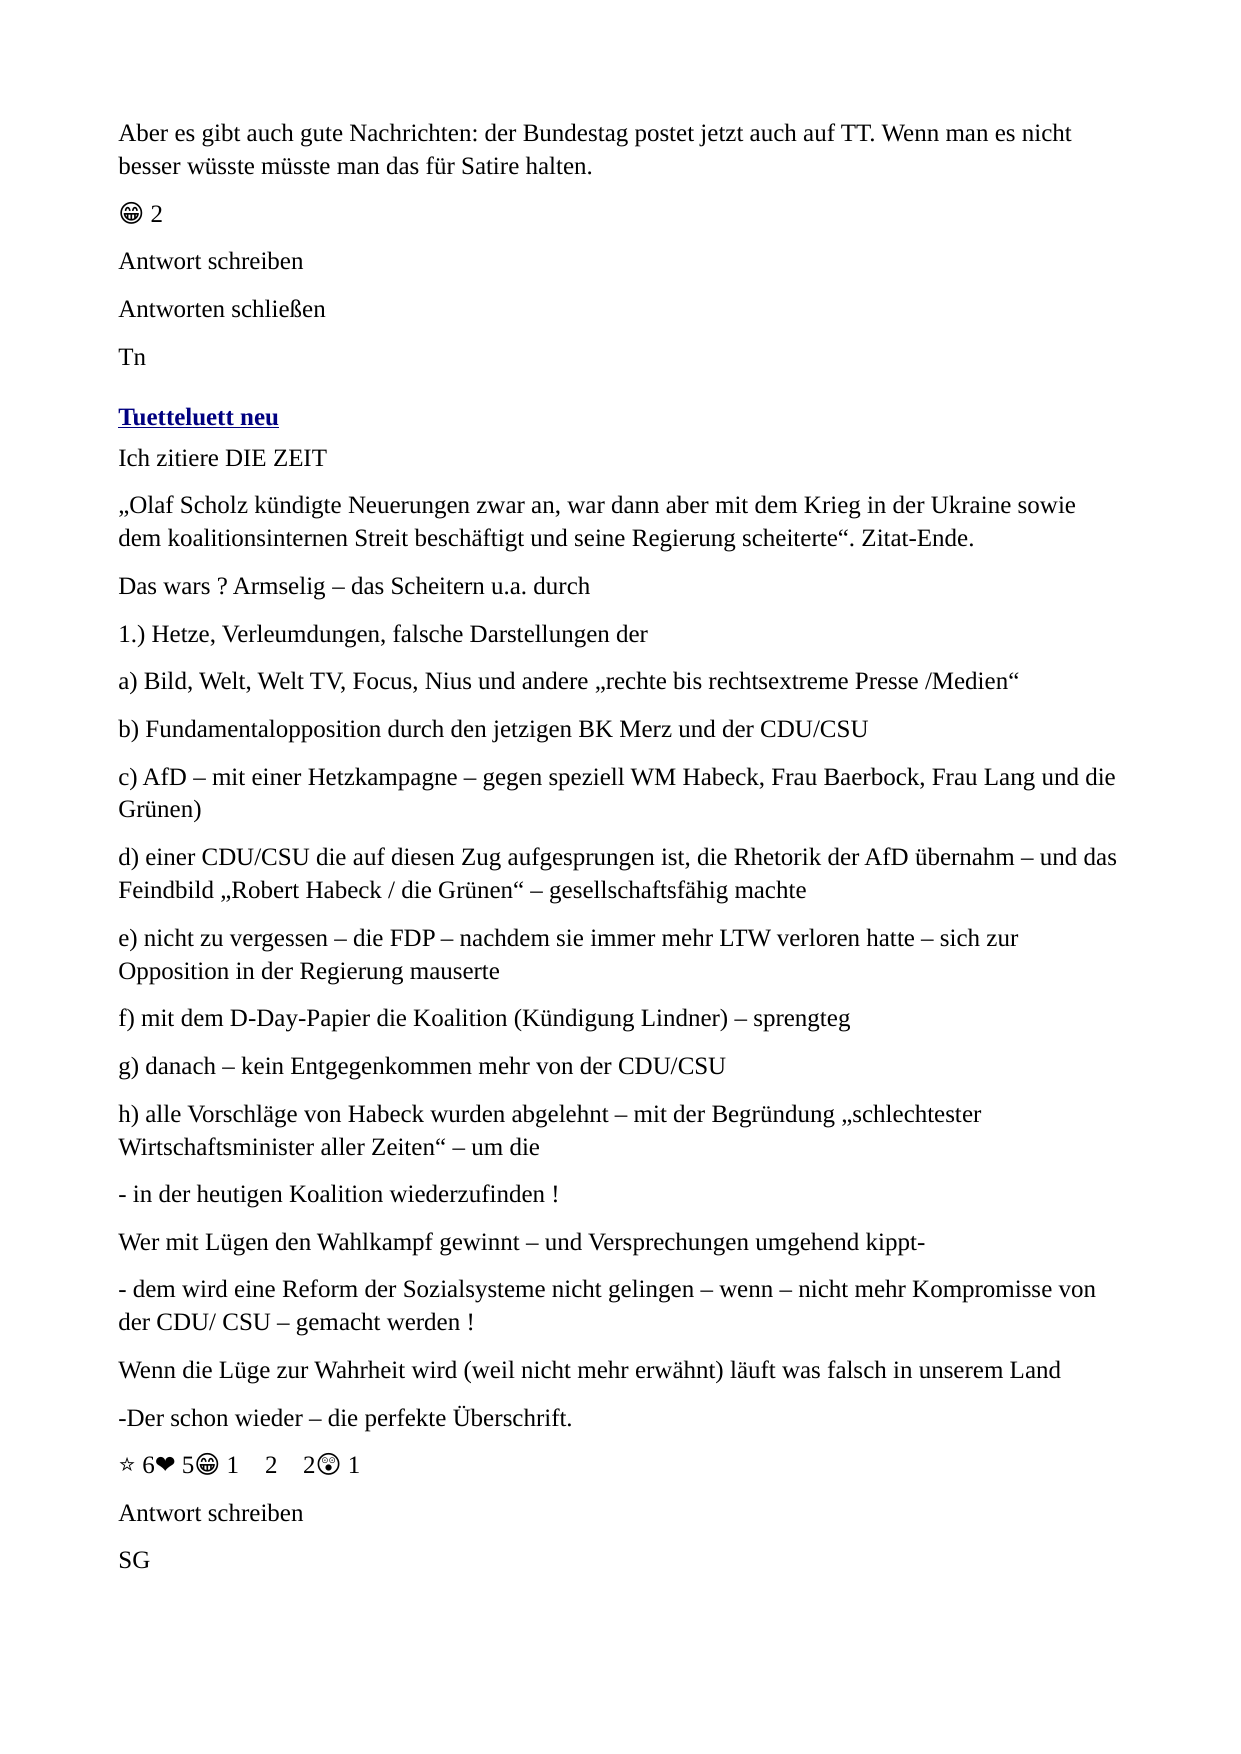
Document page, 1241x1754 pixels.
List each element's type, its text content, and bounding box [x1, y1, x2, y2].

text Antwort schreiben [118, 1498, 1122, 1527]
text „Olaf Scholz kündigte Neuerungen zwar an, war dann aber mit dem Krieg in der Ukraine sowie dem koalitionsinternen Streit beschäftigt und seine Regierung scheiterte“. Zitat-Ende. [118, 491, 1122, 552]
text SG [118, 1546, 1122, 1574]
text Wenn die Lüge zur Wahrheit wird (weil nicht mehr erwähnt) läuft was falsch in unserem Land [118, 1355, 1122, 1384]
subtitle Tuetteluett neu [118, 402, 1122, 430]
text Aber es gibt auch gute Nachrichten: der Bundestag postet jetzt auch auf TT. Wenn man es nicht besser wüsste müsste man das für Satire halten. [118, 118, 1122, 180]
text 😁 2 [118, 199, 1122, 227]
text Antworten schließen [118, 294, 1122, 323]
text Wer mit Lügen den Wahlkampf gewinnt – und Versprechungen umgehend kippt- [118, 1227, 1122, 1256]
text d) einer CDU/CSU die auf diesen Zug aufgesprungen ist, die Rhetorik der AfD übernahm – und das Feindbild „Robert Habeck / die Grünen“ – gesellschaftsfähig machte [118, 842, 1122, 904]
text f) mit dem D-Day-Papier die Koalition (Kündigung Lindner) – sprengteg [118, 1003, 1122, 1032]
text 1.) Hetze, Verleumdungen, falsche Darstellungen der [118, 619, 1122, 647]
text Antwort schreiben [118, 246, 1122, 275]
text b) Fundamentalopposition durch den jetzigen BK Merz und der CDU/CSU [118, 714, 1122, 743]
text -Der schon wieder – die perfekte Überschrift. [118, 1403, 1122, 1431]
text Das wars ? Armselig – das Scheitern u.a. durch [118, 571, 1122, 600]
text a) Bild, Welt, Welt TV, Focus, Nius und andere „rechte bis rechtsextreme Presse /Medien“ [118, 666, 1122, 695]
text ⭐️ 6❤️ 5😁 1🙁 2🤨 2😲 1 [118, 1450, 1122, 1479]
text c) AfD – mit einer Hetzkampagne – gegen speziell WM Habeck, Frau Baerbock, Frau Lang und die Grünen) [118, 762, 1122, 823]
text - in der heutigen Koalition wiederzufinden ! [118, 1179, 1122, 1208]
text h) alle Vorschläge von Habeck wurden abgelehnt – mit der Begründung „schlechtester Wirtschaftsminister aller Zeiten“ – um die [118, 1099, 1122, 1160]
text - dem wird eine Reform der Sozialsysteme nicht gelingen – wenn – nicht mehr Kompromisse von der CDU/ CSU – gemacht werden ! [118, 1274, 1122, 1336]
text Ich zitiere DIE ZEIT [118, 443, 1122, 472]
text g) danach – kein Entgegenkommen mehr von der CDU/CSU [118, 1051, 1122, 1080]
text Tn [118, 342, 1122, 370]
text e) nicht zu vergessen – die FDP – nachdem sie immer mehr LTW verloren hatte – sich zur Opposition in der Regierung mauserte [118, 923, 1122, 984]
